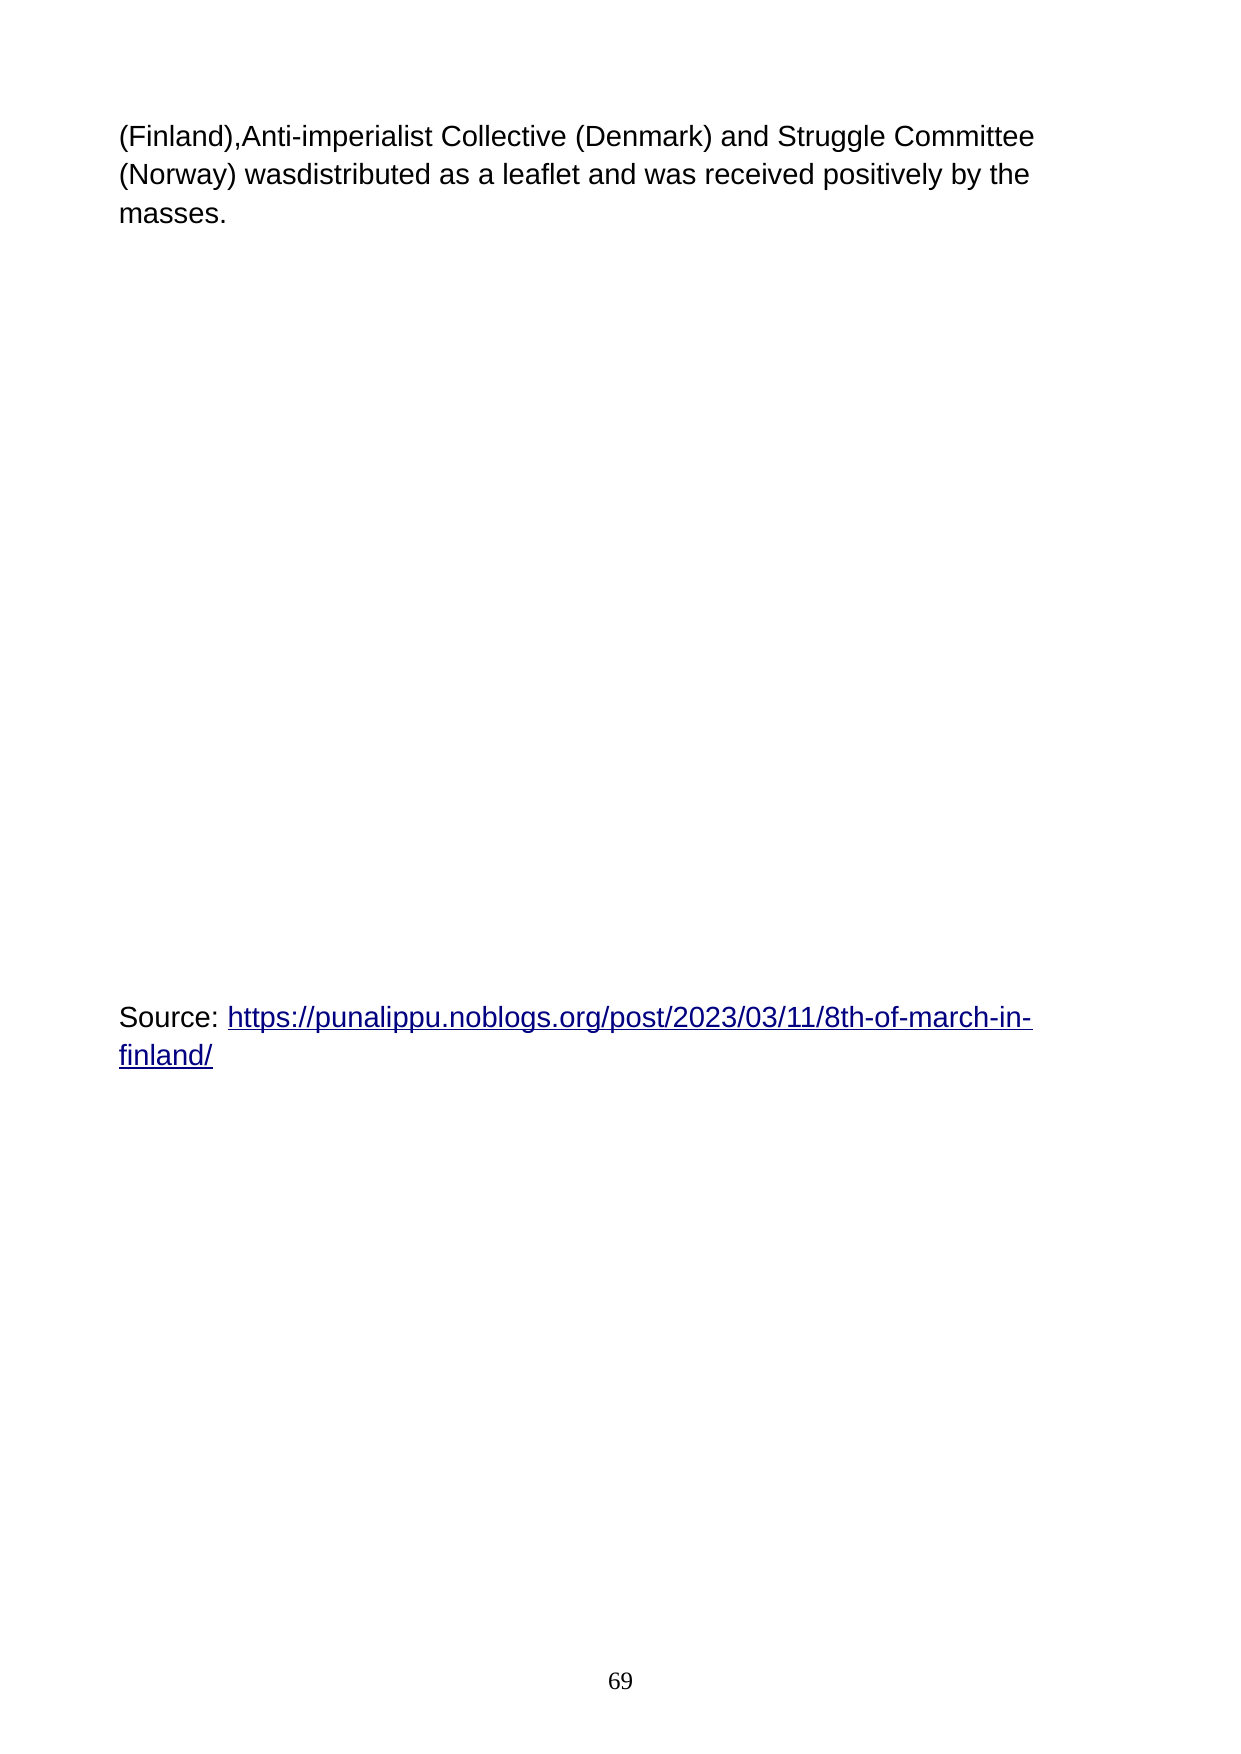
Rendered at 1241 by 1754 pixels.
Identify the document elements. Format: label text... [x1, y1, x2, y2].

text (Finland),Anti-imperialist Collective (Denmark) and Struggle Committee (Norway) wasdistributed as a leaflet and was received positively by the masses. [118, 118, 1122, 229]
text Source: https://punalippu.noblogs.org/post/2023/03/11/8th-of-march-in-finland/ [118, 999, 1122, 1072]
